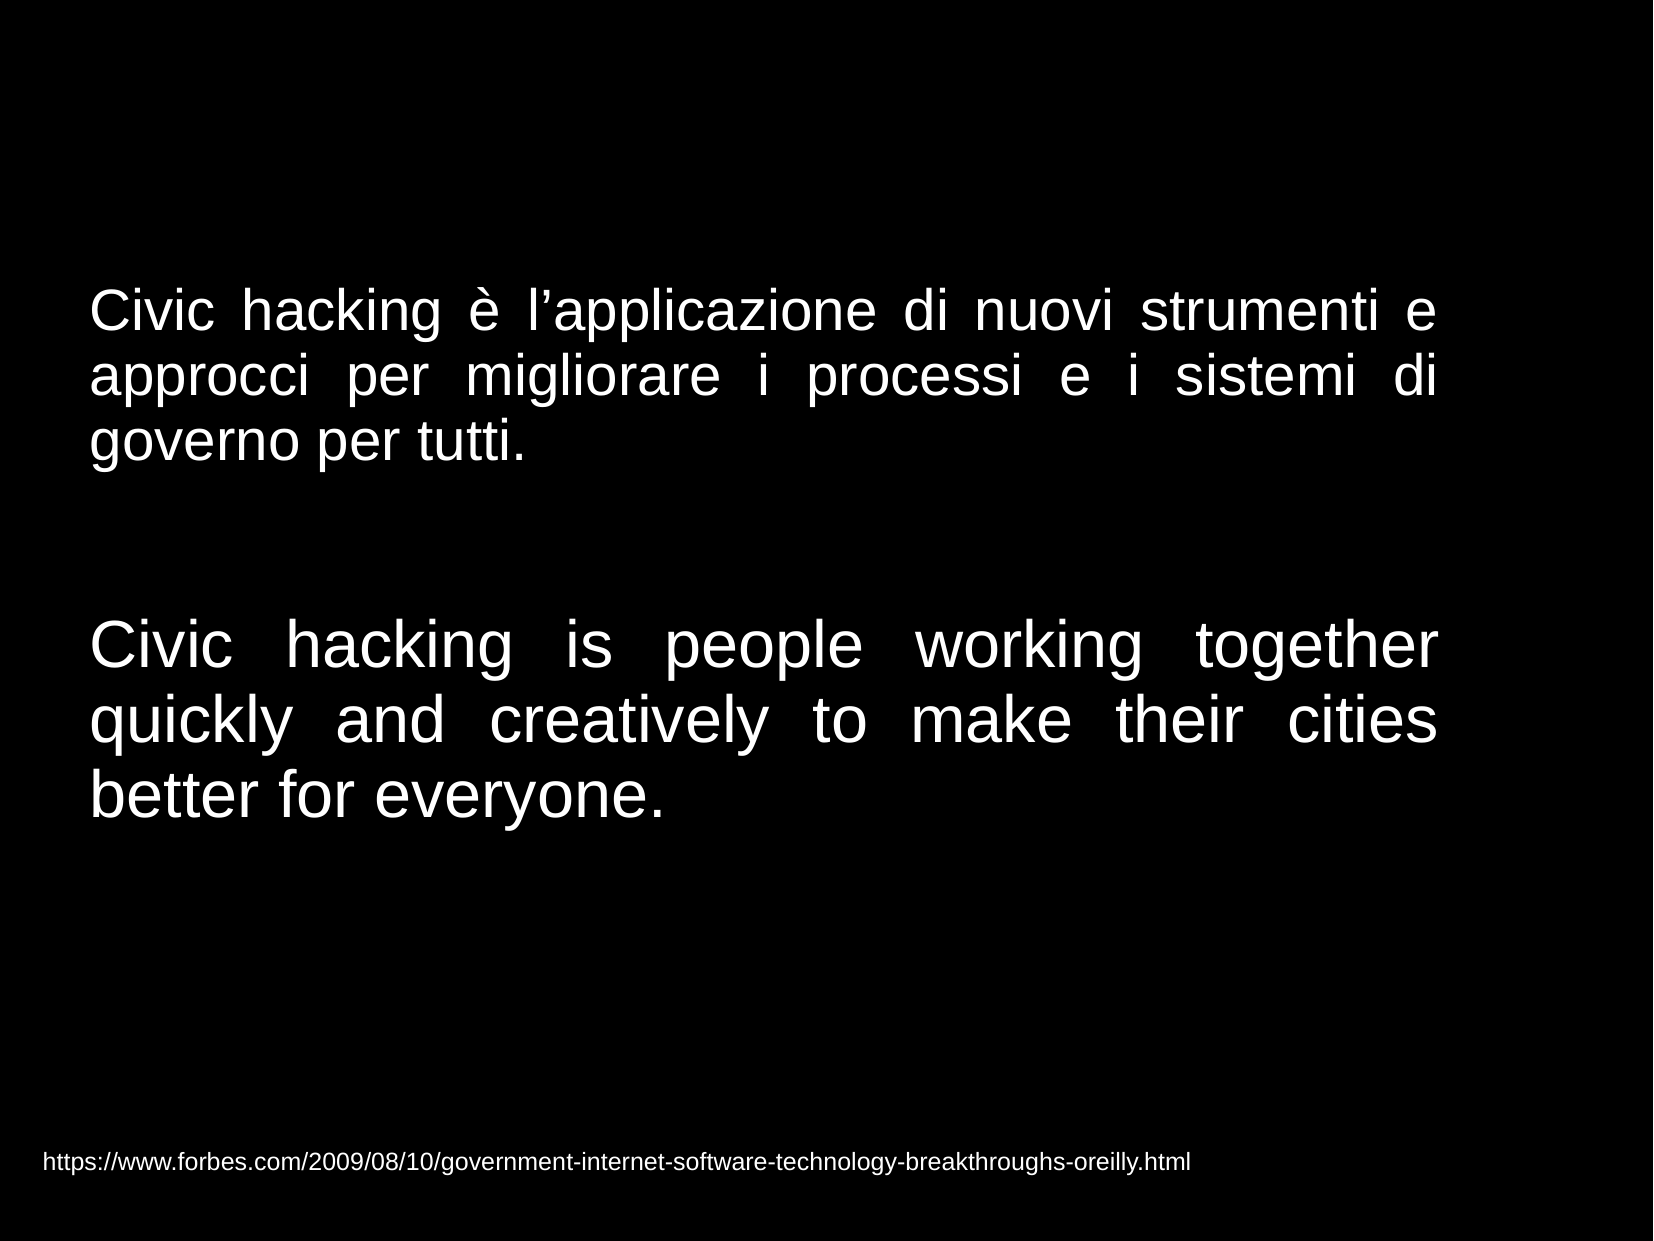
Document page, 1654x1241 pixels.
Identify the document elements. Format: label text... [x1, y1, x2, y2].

text_box Civic hacking è l’applicazione di nuovi strumenti e approcci per migliorare i processi e i sistemi di governo per tutti. [75, 270, 1456, 480]
text_box https://www.forbes.com/2009/08/10/government-internet-software-technology-breakthroughs-oreilly.html [27, 1140, 1603, 1211]
text_box Civic hacking is people working together quickly and creatively to make their cities better for everyone. [75, 600, 1456, 974]
